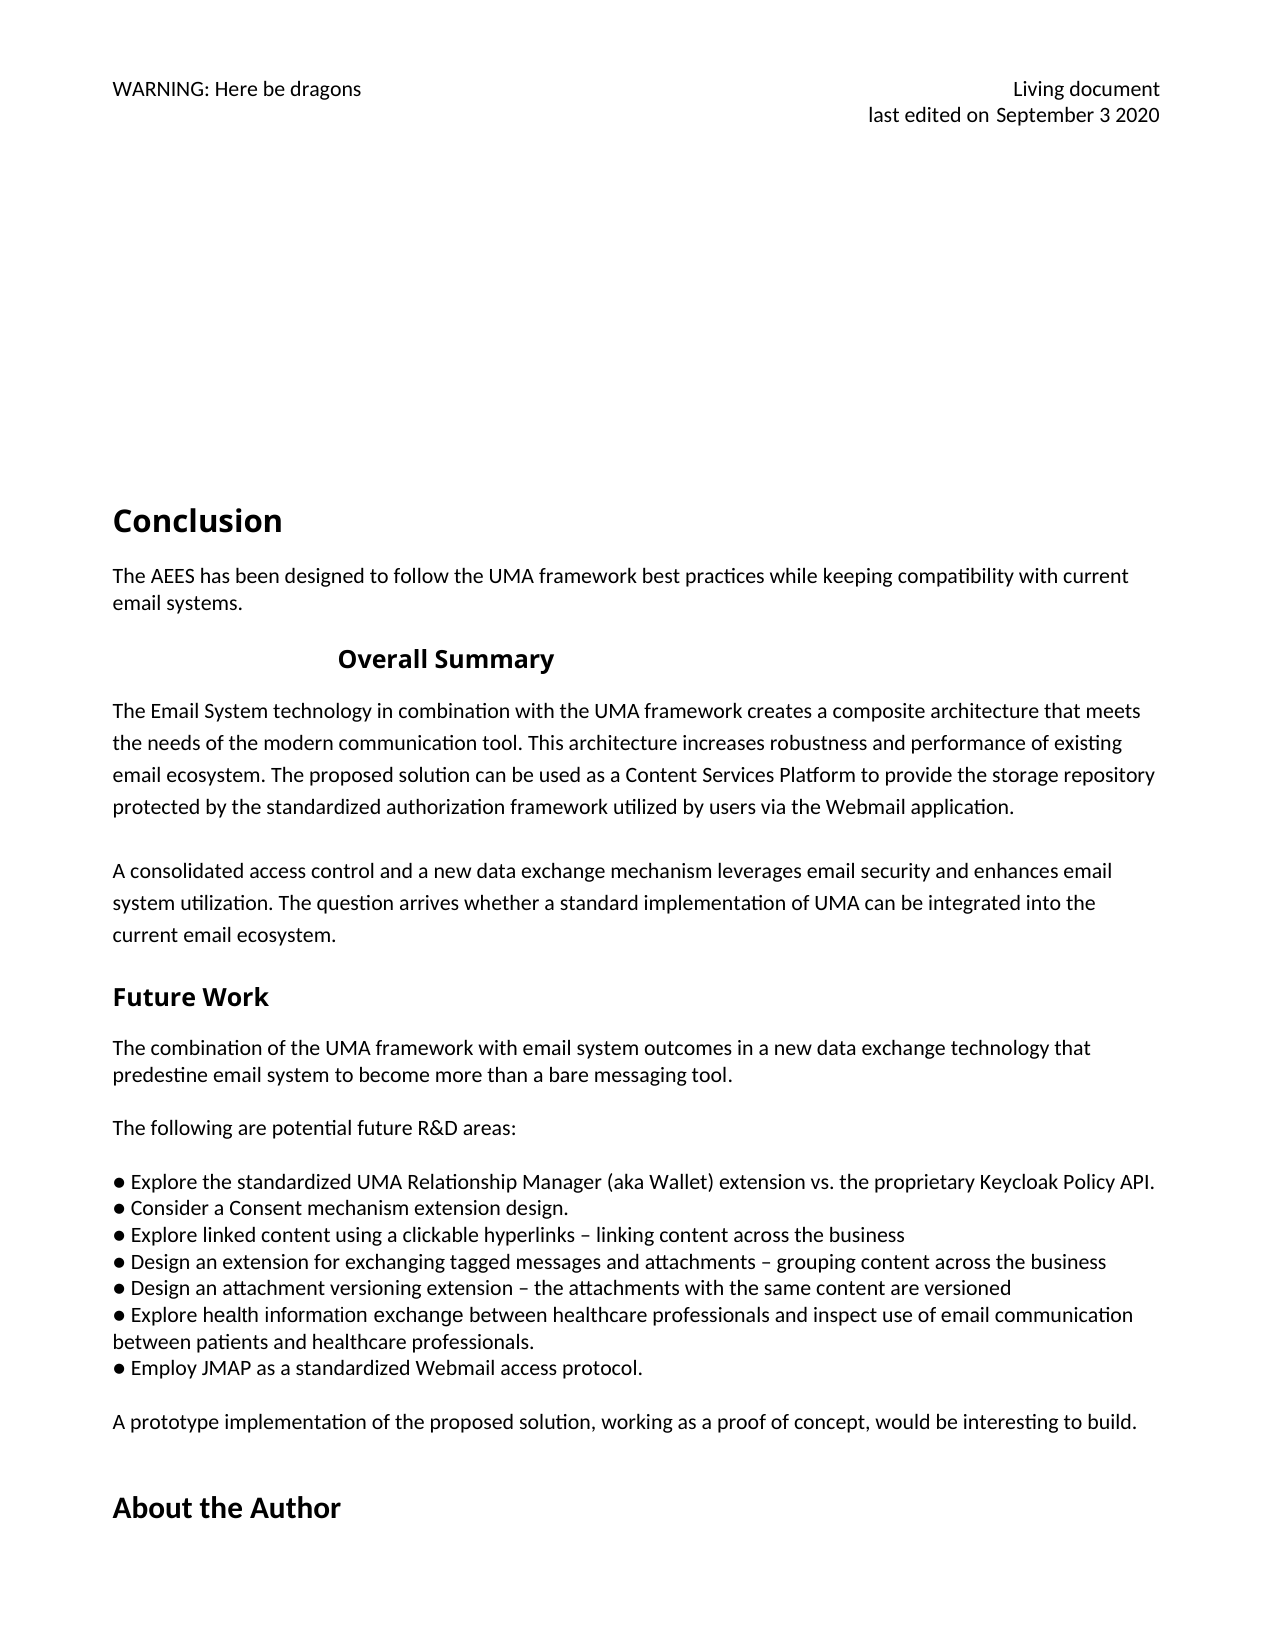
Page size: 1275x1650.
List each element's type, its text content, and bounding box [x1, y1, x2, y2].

text ● Consider a Consent mechanism extension design. [112, 1194, 1162, 1221]
text The combination of the UMA framework with email system outcomes in a new data exchange technology that predestine email system to become more than a bare messaging tool. [112, 1034, 1162, 1088]
text The Email System technology in combination with the UMA framework creates a composite architecture that meets the needs of the modern communication tool. This architecture increases robustness and performance of existing email ecosystem. The proposed solution can be used as a Content Services Platform to provide the storage repository protected by the standardized authorization framework utilized by users via the Webmail application. [112, 697, 1162, 820]
text ● Explore linked content using a clickable hyperlinks – linking content across the business [112, 1221, 1162, 1248]
text ● Design an attachment versioning extension – the attachments with the same content are versioned [112, 1274, 1162, 1301]
text A prototype implementation of the proposed solution, working as a proof of concept, would be interesting to build. [112, 1408, 1162, 1434]
text ● Employ JMAP as a standardized Webmail access protocol. [112, 1354, 1162, 1381]
text Future Work [112, 979, 1162, 1014]
text About the Author [112, 1488, 1162, 1526]
text The following are potential future R&D areas: [112, 1114, 1162, 1141]
text ● Explore health information exchange between healthcare professionals and inspect use of email communication between patients and healthcare professionals. [112, 1301, 1162, 1354]
text Overall Summary [112, 642, 1162, 676]
text Conclusion [112, 499, 1162, 541]
text The AEES has been designed to follow the UMA framework best practices while keeping compatibility with current email systems. [112, 562, 1162, 616]
text A consolidated access control and a new data exchange mechanism leverages email security and enhances email system utilization. The question arrives whether a standard implementation of UMA can be integrated into the current email ecosystem. [112, 857, 1162, 948]
text ● Design an extension for exchanging tagged messages and attachments – grouping content across the business [112, 1248, 1162, 1274]
text ● Explore the standardized UMA Relationship Manager (aka Wallet) extension vs. the proprietary Keycloak Policy API. [112, 1168, 1162, 1194]
